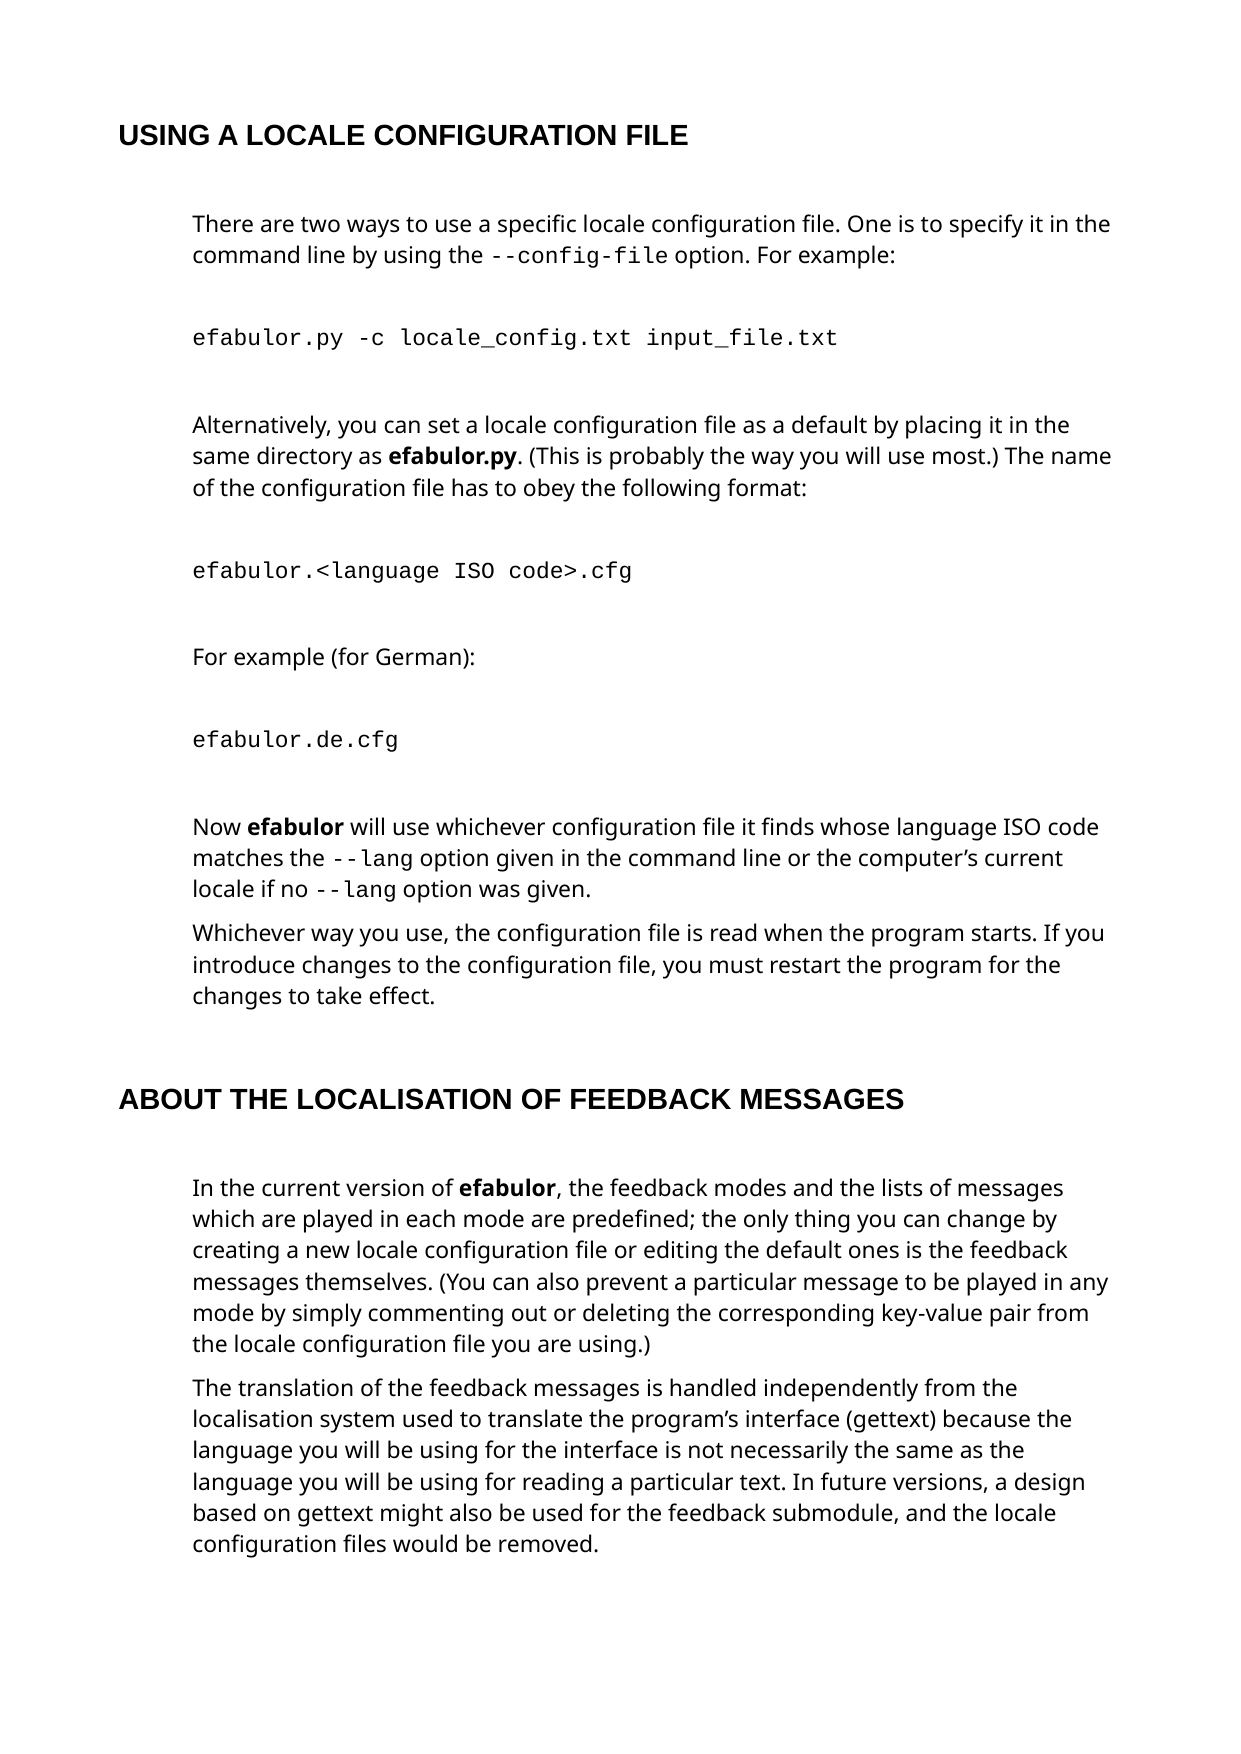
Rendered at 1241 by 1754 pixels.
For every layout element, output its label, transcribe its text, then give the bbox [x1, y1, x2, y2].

text The translation of the feedback messages is handled independently from the localisation system used to translate the program’s interface (gettext) because the language you will be using for the interface is not necessarily the same as the language you will be using for reading a particular text. In future versions, a design based on gettext might also be used for the feedback submodule, and the locale configuration files would be removed. [192, 1372, 1122, 1559]
text For example (for German): [192, 641, 1122, 672]
text efabulor.py ‑c locale_config.txt input_file.txt [192, 327, 1122, 353]
text efabulor.<language ISO code>.cfg [192, 559, 1122, 585]
text Alternatively, you can set a locale configuration file as a default by placing it in the same directory as efabulor.py. (This is probably the way you will use most.) The name of the configuration file has to obey the following format: [192, 409, 1122, 503]
subtitle USING A LOCALE CONFIGURATION FILE [118, 118, 1122, 152]
text Now efabulor will use whichever configuration file it finds whose language ISO code matches the ‑‑lang option given in the command line or the computer’s current locale if no ‑‑lang option was given. [192, 811, 1122, 905]
text efabulor.de.cfg [192, 729, 1122, 754]
text There are two ways to use a specific locale configuration file. One is to specify it in the command line by using the ‑‑config‑file option. For example: [192, 208, 1122, 271]
subtitle ABOUT THE LOCALISATION OF FEEDBACK MESSAGES [118, 1082, 1122, 1115]
text In the current version of efabulor, the feedback modes and the lists of messages which are played in each mode are predefined; the only thing you can change by creating a new locale configuration file or editing the default ones is the feedback messages themselves. (You can also prevent a particular message to be played in any mode by simply commenting out or deleting the corresponding key‑value pair from the locale configuration file you are using.) [192, 1172, 1122, 1359]
text Whichever way you use, the configuration file is read when the program starts. If you introduce changes to the configuration file, you must restart the program for the changes to take effect. [192, 917, 1122, 1011]
